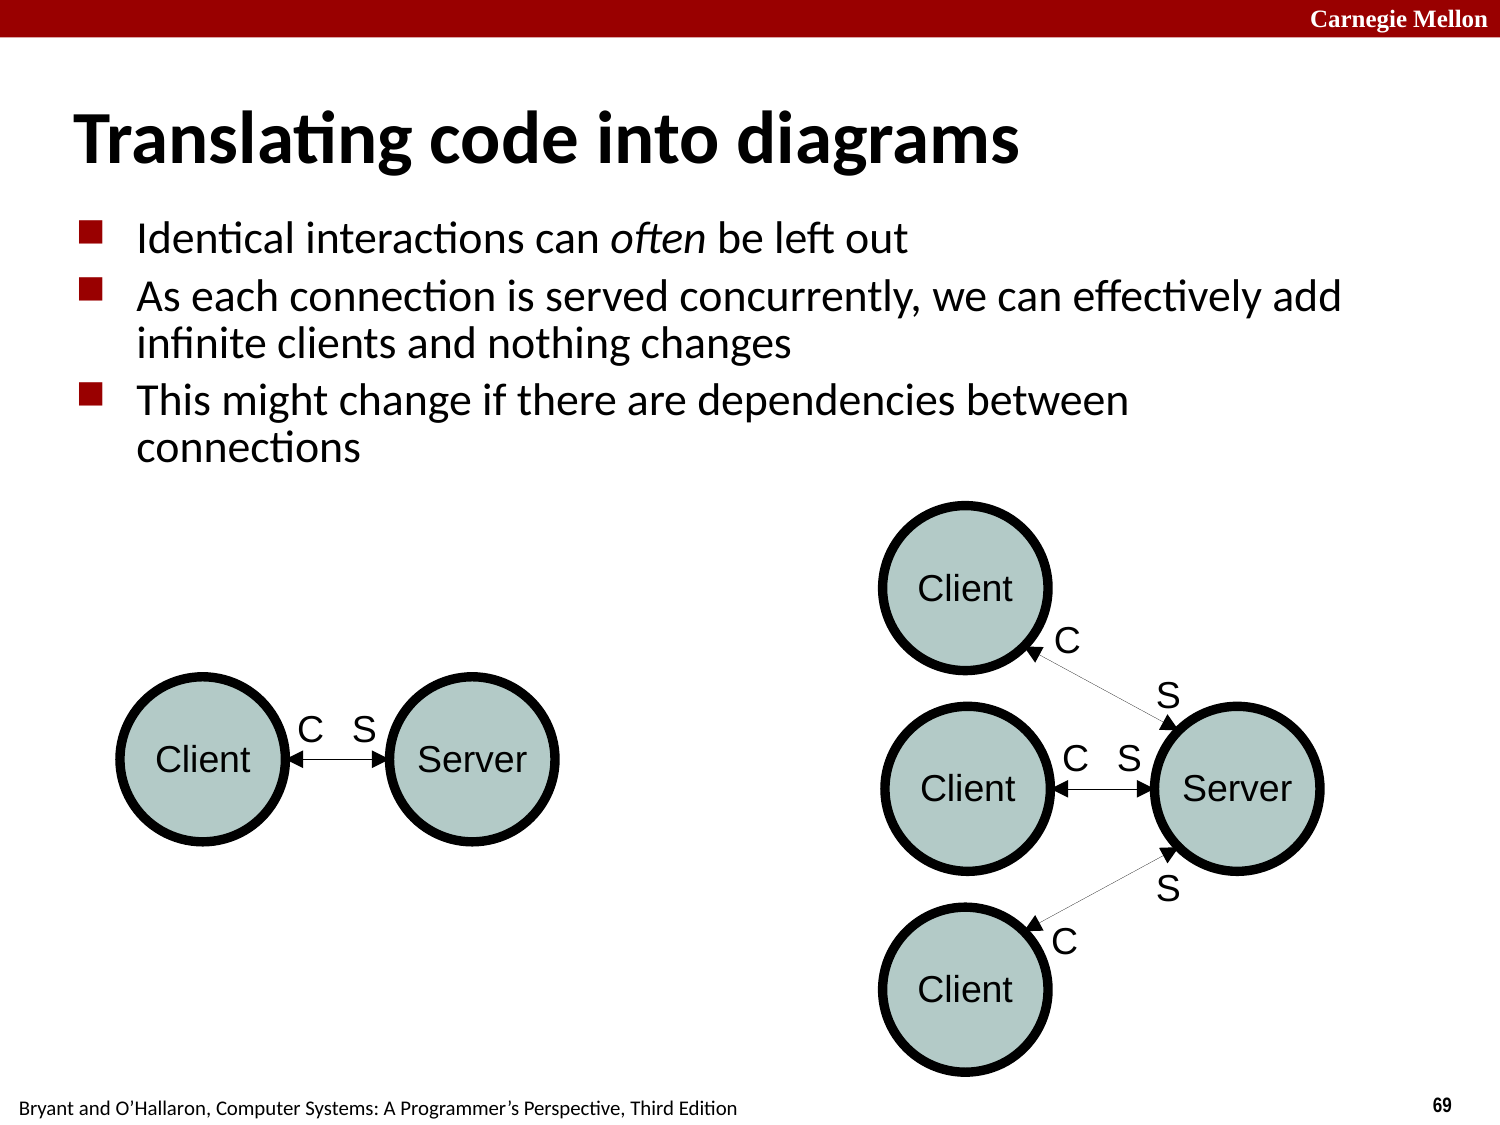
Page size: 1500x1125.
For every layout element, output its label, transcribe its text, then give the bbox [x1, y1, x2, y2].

text_box C [288, 706, 334, 752]
text_box S [1106, 736, 1152, 782]
text_box S [341, 706, 387, 752]
text_box Client [882, 505, 1049, 671]
text_box S [1145, 865, 1191, 911]
text_box Server [389, 676, 556, 842]
title Translating code into diagrams [58, 71, 1456, 197]
text_box Client [119, 676, 286, 842]
text_box S [1145, 673, 1191, 719]
text_box C [1042, 919, 1088, 965]
text_box Client [884, 706, 1051, 872]
text_box Client [882, 907, 1049, 1073]
text_box Server [1154, 706, 1321, 872]
text_box C [1044, 618, 1090, 664]
text_box C [1053, 736, 1099, 782]
list Identical interactions can often be left out As each connection is served concurrently, we can effectively add infinite clients and nothing changes This might change if there are dependencies between connections [65, 209, 1361, 781]
